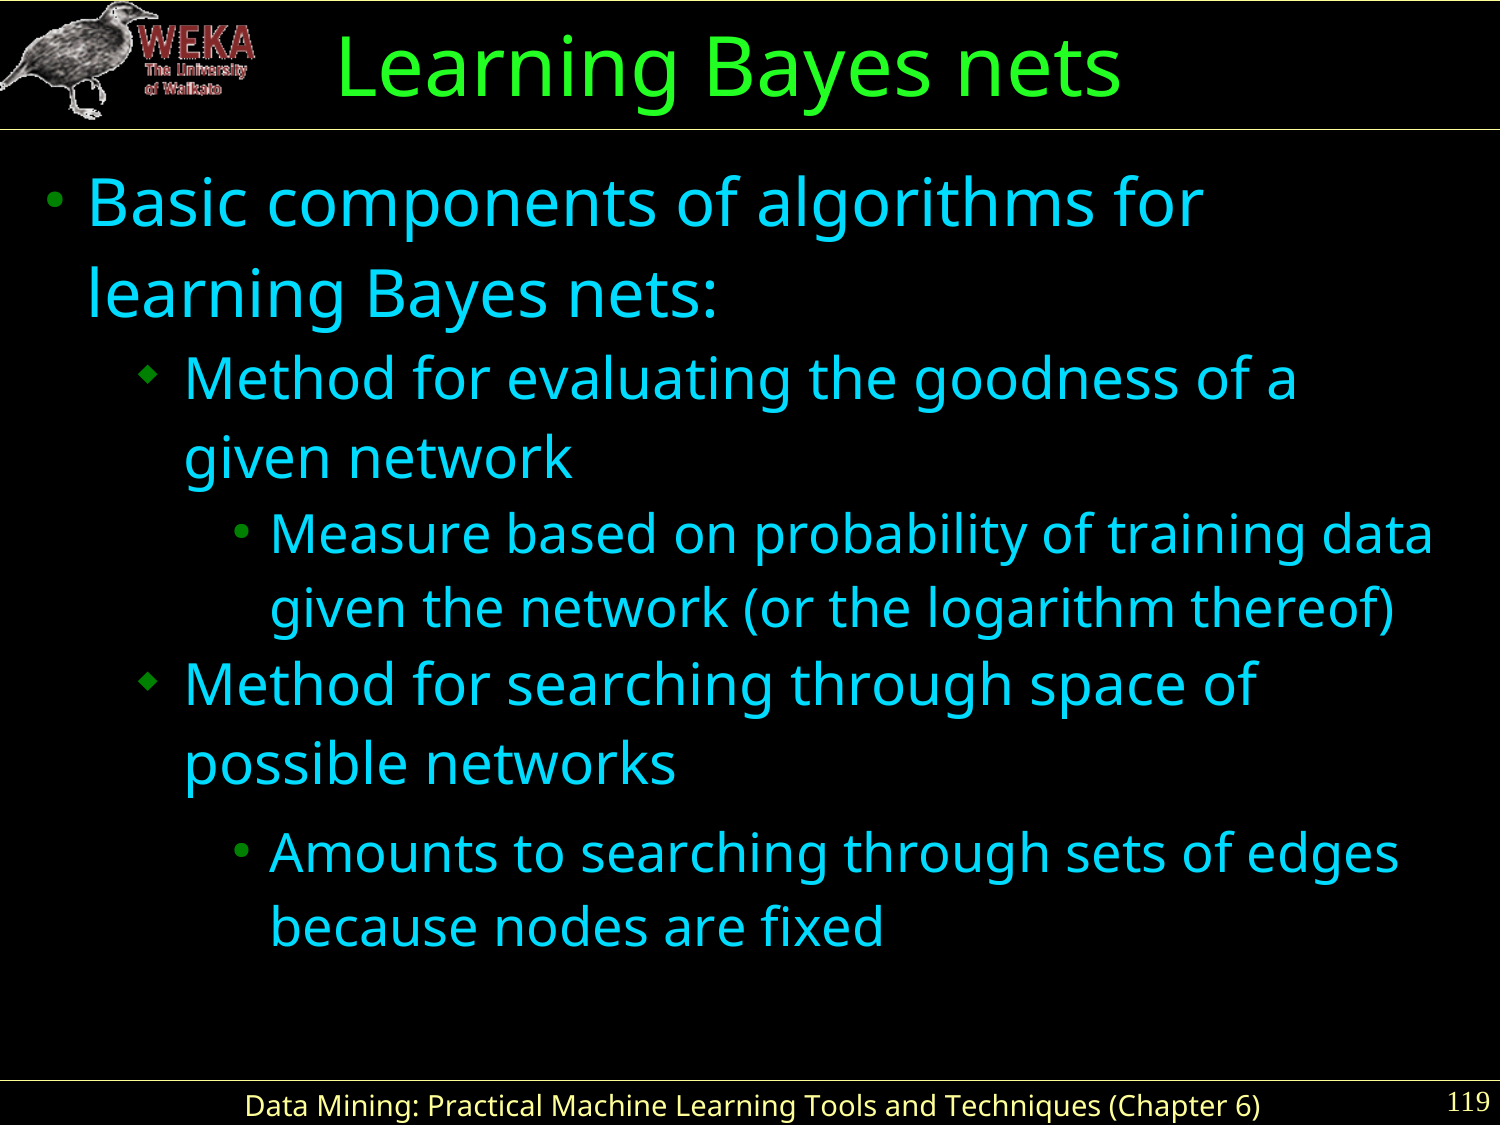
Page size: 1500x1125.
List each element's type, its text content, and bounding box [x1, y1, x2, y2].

text_box Basic components of algorithms for learning Bayes nets: Method for evaluating the goodness of a given network Measure based on probability of training data given the network (or the logarithm thereof) Method for searching through space of possible networks Amounts to searching through sets of edges because nodes are fixed [29, 147, 1477, 898]
title Learning Bayes nets [319, 0, 1500, 159]
picture [0, 1, 266, 129]
